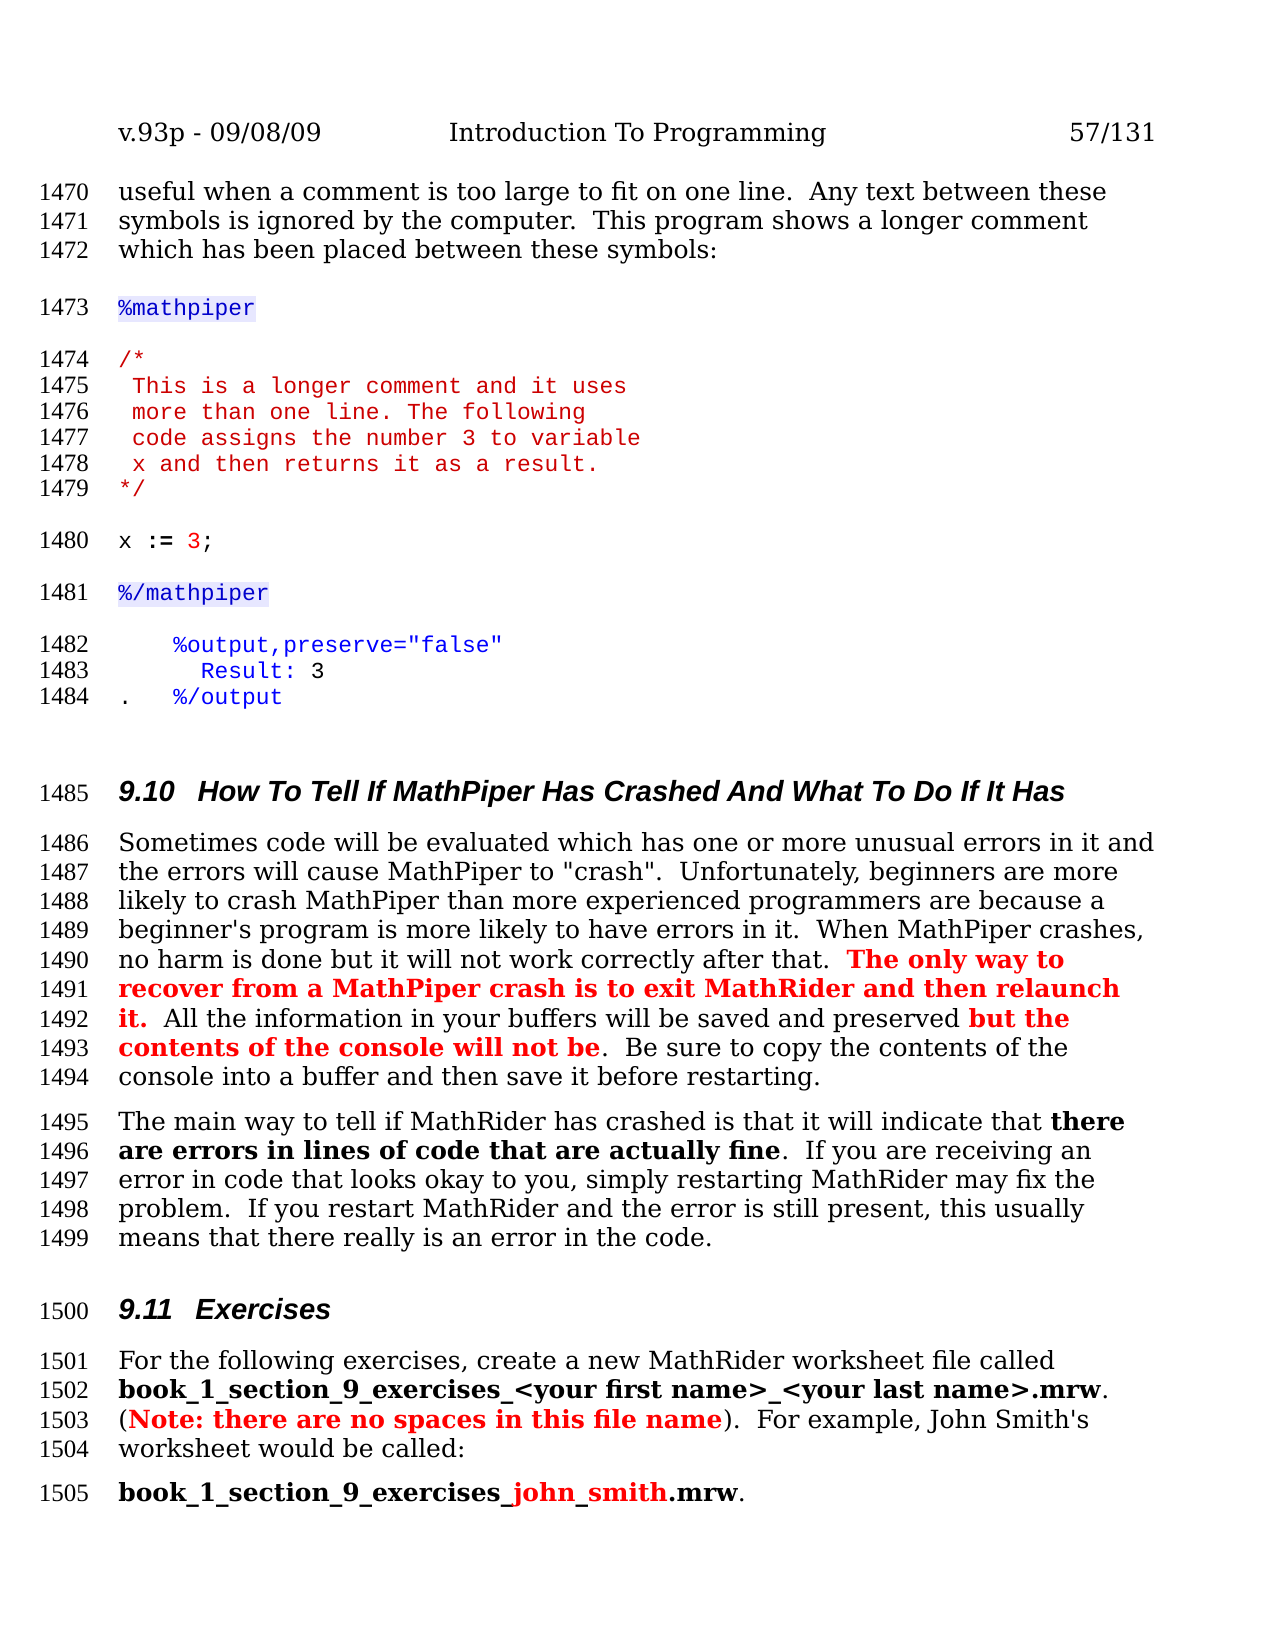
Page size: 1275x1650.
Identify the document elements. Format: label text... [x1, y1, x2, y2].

text %output,preserve="false" [118, 633, 1157, 659]
subtitle Exercises [118, 1292, 1157, 1325]
subtitle How To Tell If MathPiper Has Crashed And What To Do If It Has [118, 774, 1157, 807]
text Result: 3 [118, 659, 1157, 685]
text %mathpiper [118, 296, 1157, 322]
text more than one line. The following [118, 400, 1157, 426]
text Sometimes code will be evaluated which has one or more unusual errors in it and the errors will cause MathPiper to "crash". Unfortunately, beginners are more likely to crash MathPiper than more experienced programmers are because a beginner's program is more likely to have errors in it. When MathPiper crashes, no harm is done but it will not work correctly after that. The only way to recover from a MathPiper crash is to exit MathRider and then relaunch it. All the information in your buffers will be saved and preserved but the contents of the console will not be. Be sure to copy the contents of the console into a buffer and then save it before restarting. [118, 828, 1157, 1092]
text . %/output [118, 685, 1157, 711]
text x and then returns it as a result. [118, 452, 1157, 478]
text code assigns the number 3 to variable [118, 426, 1157, 452]
text The main way to tell if MathRider has crashed is that it will indicate that there are errors in lines of code that are actually fine. If you are receiving an error in code that looks okay to you, simply restarting MathRider may fix the problem. If you restart MathRider and the error is still present, this usually means that there really is an error in the code. [118, 1107, 1157, 1253]
text x := 3; [118, 530, 1157, 556]
text */ [118, 478, 1157, 504]
text This is a longer comment and it uses [118, 374, 1157, 400]
text book_1_section_9_exercises_john_smith.mrw. [118, 1478, 1157, 1508]
text /* [118, 348, 1157, 374]
text %/mathpiper [118, 582, 1157, 607]
text For the following exercises, create a new MathRider worksheet file called book_1_section_9_exercises_<your first name>_<your last name>.mrw. (Note: there are no spaces in this file name). For example, John Smith's worksheet would be called: [118, 1346, 1157, 1463]
text useful when a comment is too large to fit on one line. Any text between these symbols is ignored by the computer. This program shows a longer comment which has been placed between these symbols: [118, 177, 1157, 264]
